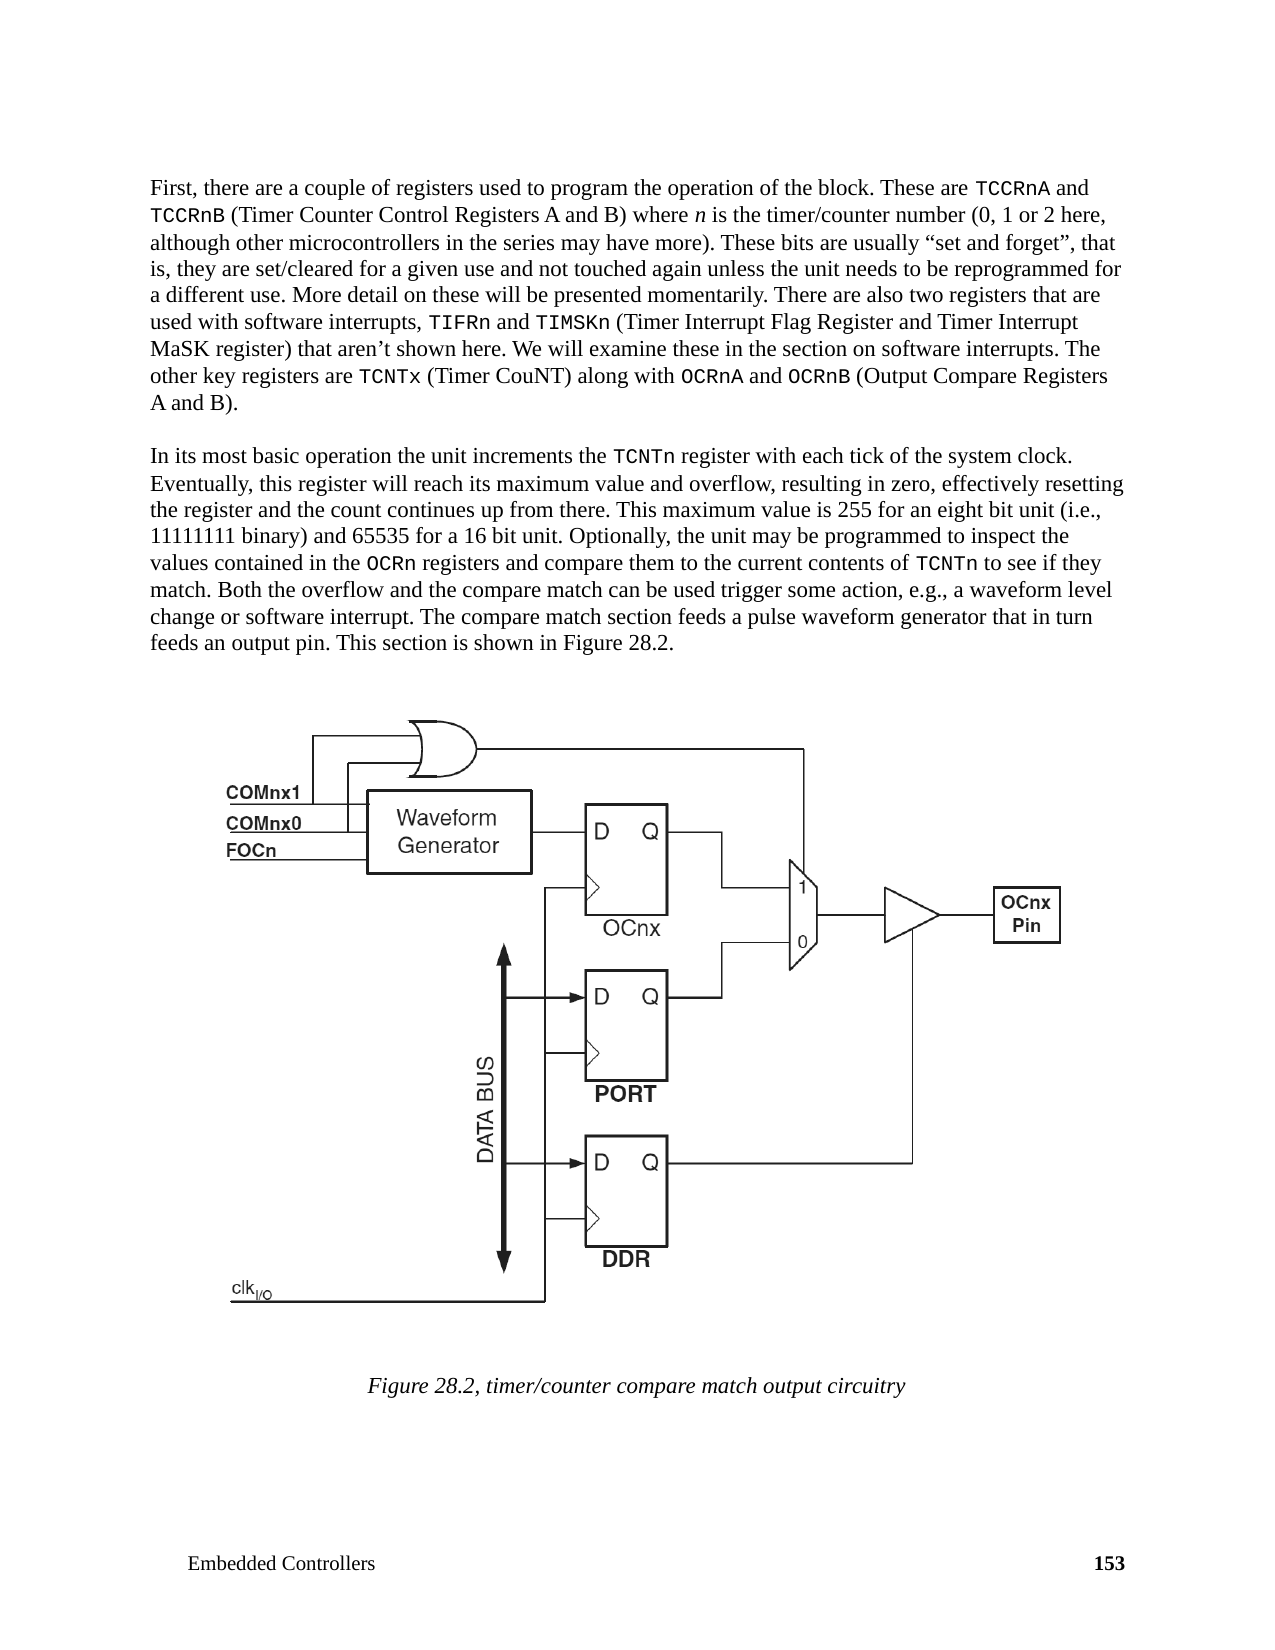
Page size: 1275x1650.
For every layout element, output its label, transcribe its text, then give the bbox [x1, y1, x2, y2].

text In its most basic operation the unit increments the TCNTn register with each tick of the system clock. Eventually, this register will reach its maximum value and overflow, resulting in zero, effectively resetting the register and the count continues up from there. This maximum value is 255 for an eight bit unit (i.e., 11111111 binary) and 65535 for a 16 bit unit. Optionally, the unit may be programmed to inspect the values contained in the OCRn registers and compare them to the current contents of TCNTn to see if they match. Both the overflow and the compare match can be used trigger some action, e.g., a waveform level change or software interrupt. The compare match section feeds a pulse waveform generator that in turn feeds an output pin. This section is shown in Figure 28.2. [150, 442, 1125, 656]
text Figure 28.2, timer/counter compare match output circuitry [150, 1372, 1125, 1399]
picture [200, 709, 1075, 1314]
text First, there are a couple of registers used to program the operation of the block. These are TCCRnA and TCCRnB (Timer Counter Control Registers A and B) where n is the timer/counter number (0, 1 or 2 here, although other microcontrollers in the series may have more). These bits are usually “set and forget”, that is, they are set/cleared for a given use and not touched again unless the unit needs to be reprogrammed for a different use. More detail on these will be presented momentarily. There are also two registers that are used with software interrupts, TIFRn and TIMSKn (Timer Interrupt Flag Register and Timer Interrupt MaSK register) that aren’t shown here. We will examine these in the section on software interrupts. The other key registers are TCNTx (Timer CouNT) along with OCRnA and OCRnB (Output Compare Registers A and B). [150, 174, 1125, 416]
